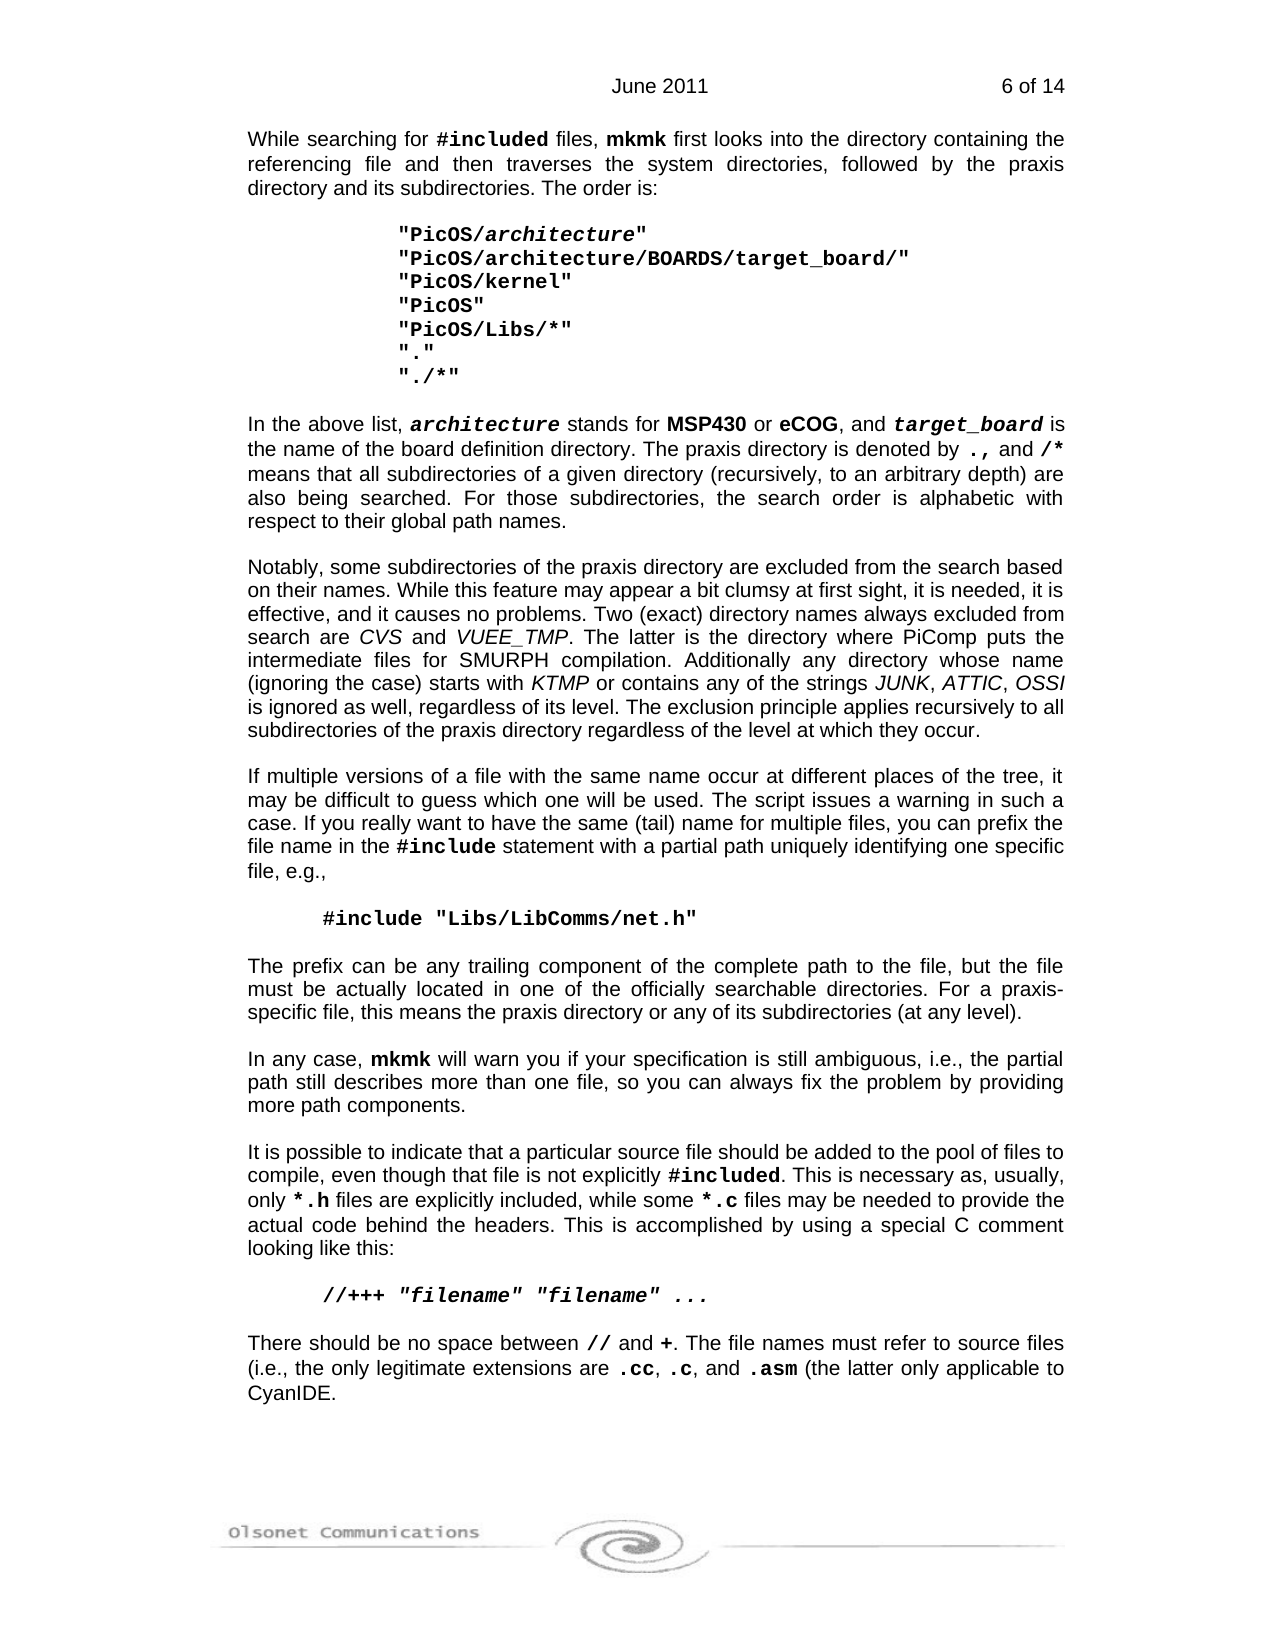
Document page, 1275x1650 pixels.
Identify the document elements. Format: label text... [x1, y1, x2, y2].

text While searching for #included files, mkmk first looks into the directory containing the referencing file and then traverses the system directories, followed by the praxis directory and its subdirectories. The order is: [247, 128, 1065, 199]
text In the above list, architecture stands for MSP430 or eCOG, and target_board is the name of the board definition directory. The praxis directory is denoted by ., and /* means that all subdirectories of a given directory (recursively, to an arbitrary depth) are also being searched. For those subdirectories, the search order is alphabetic with respect to their global path names. [247, 413, 1065, 533]
text "PicOS/architecture" [247, 222, 1065, 248]
text "." [247, 342, 1065, 366]
text The prefix can be any trailing component of the complete path to the file, but the file must be actually located in one of the officially searchable directories. For a praxis-specific file, this means the praxis directory or any of its subdirectories (at any level). [247, 954, 1065, 1024]
text "PicOS" [247, 295, 1065, 318]
text There should be no space between // and +. The file names must refer to source files (i.e., the only legitimate extensions are .cc, .c, and .asm (the latter only applicable to CyanIDE. [247, 1332, 1065, 1405]
text "./*" [247, 366, 1065, 389]
text //+++ "filename" "filename" ... [247, 1283, 1065, 1308]
text "PicOS/kernel" [247, 271, 1065, 295]
text Notably, some subdirectories of the praxis directory are excluded from the search based on their names. While this feature may appear a bit clumsy at first sight, it is needed, it is effective, and it causes no problems. Two (exact) directory names always excluded from search are CVS and VUEE_TMP. The latter is the directory where PiComp puts the intermediate files for SMURPH compilation. Additionally any directory whose name (ignoring the case) starts with KTMP or contains any of the strings JUNK, ATTIC, OSSI is ignored as well, regardless of its level. The exclusion principle applies recursively to all subdirectories of the praxis directory regardless of the level at which they occur. [247, 556, 1065, 742]
text "PicOS/Libs/*" [247, 318, 1065, 342]
text "PicOS/architecture/BOARDS/target_board/" [247, 248, 1065, 271]
picture [210, 1504, 1065, 1596]
text If multiple versions of a file with the same name occur at different places of the tree, it may be difficult to guess which one will be used. The script issues a warning in such a case. If you really want to have the same (tail) name for multiple files, you can prefix the file name in the #include statement with a partial path uniquely identifying one specific file, e.g., [247, 765, 1065, 883]
text It is possible to indicate that a particular source file should be added to the pool of files to compile, even though that file is not explicitly #included. This is necessary as, usually, only *.h files are explicitly included, while some *.c files may be needed to provide the actual code behind the headers. This is accomplished by using a special C comment looking like this: [247, 1140, 1065, 1260]
text #include "Libs/LibComms/net.h" [247, 906, 1065, 931]
text In any case, mkmk will warn you if your specification is still ambiguous, i.e., the partial path still describes more than one file, so you can always fix the problem by providing more path components. [247, 1047, 1065, 1117]
